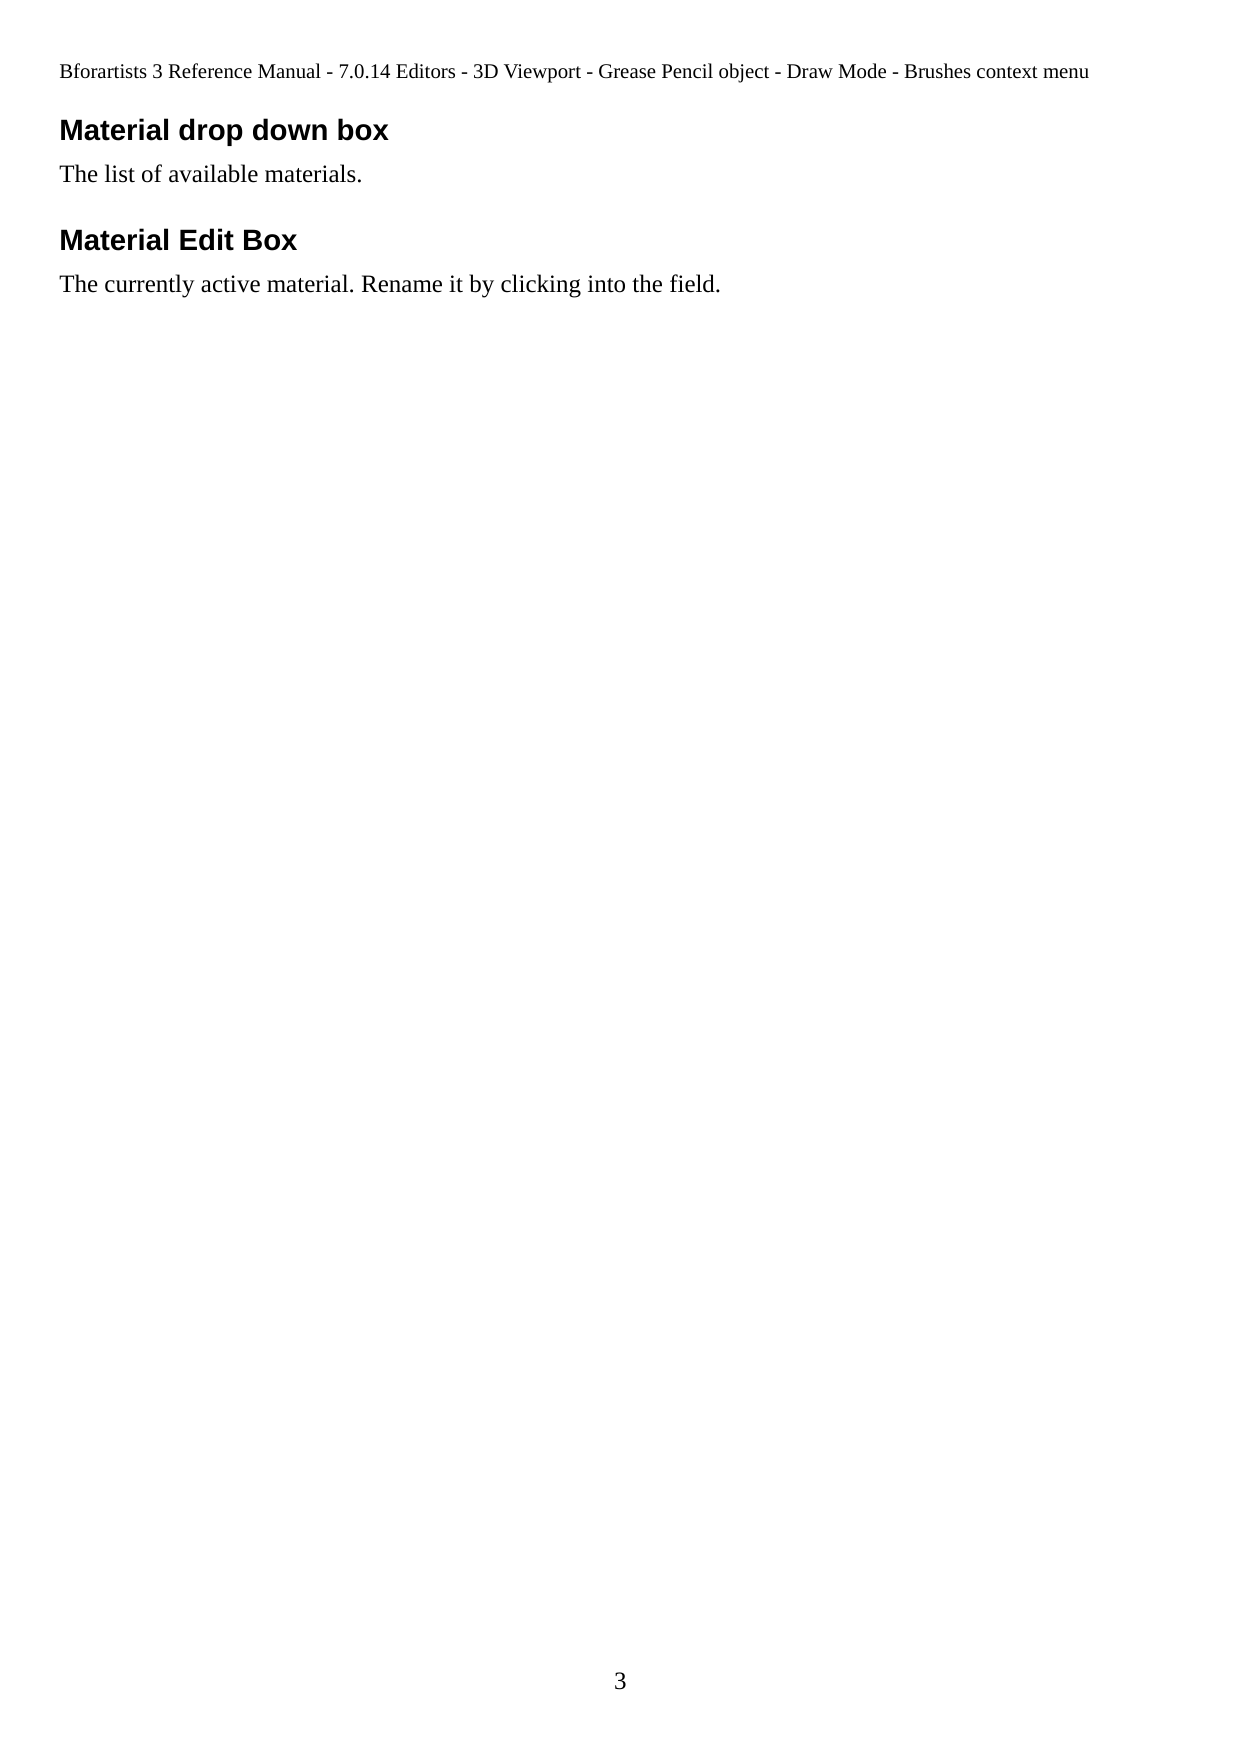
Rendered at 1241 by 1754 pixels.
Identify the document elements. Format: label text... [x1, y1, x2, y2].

text The list of available materials. [59, 159, 1181, 188]
subtitle Material drop down box [59, 113, 1181, 146]
subtitle Material Edit Box [59, 222, 1181, 256]
text The currently active material. Rename it by clicking into the field. [59, 269, 1181, 297]
